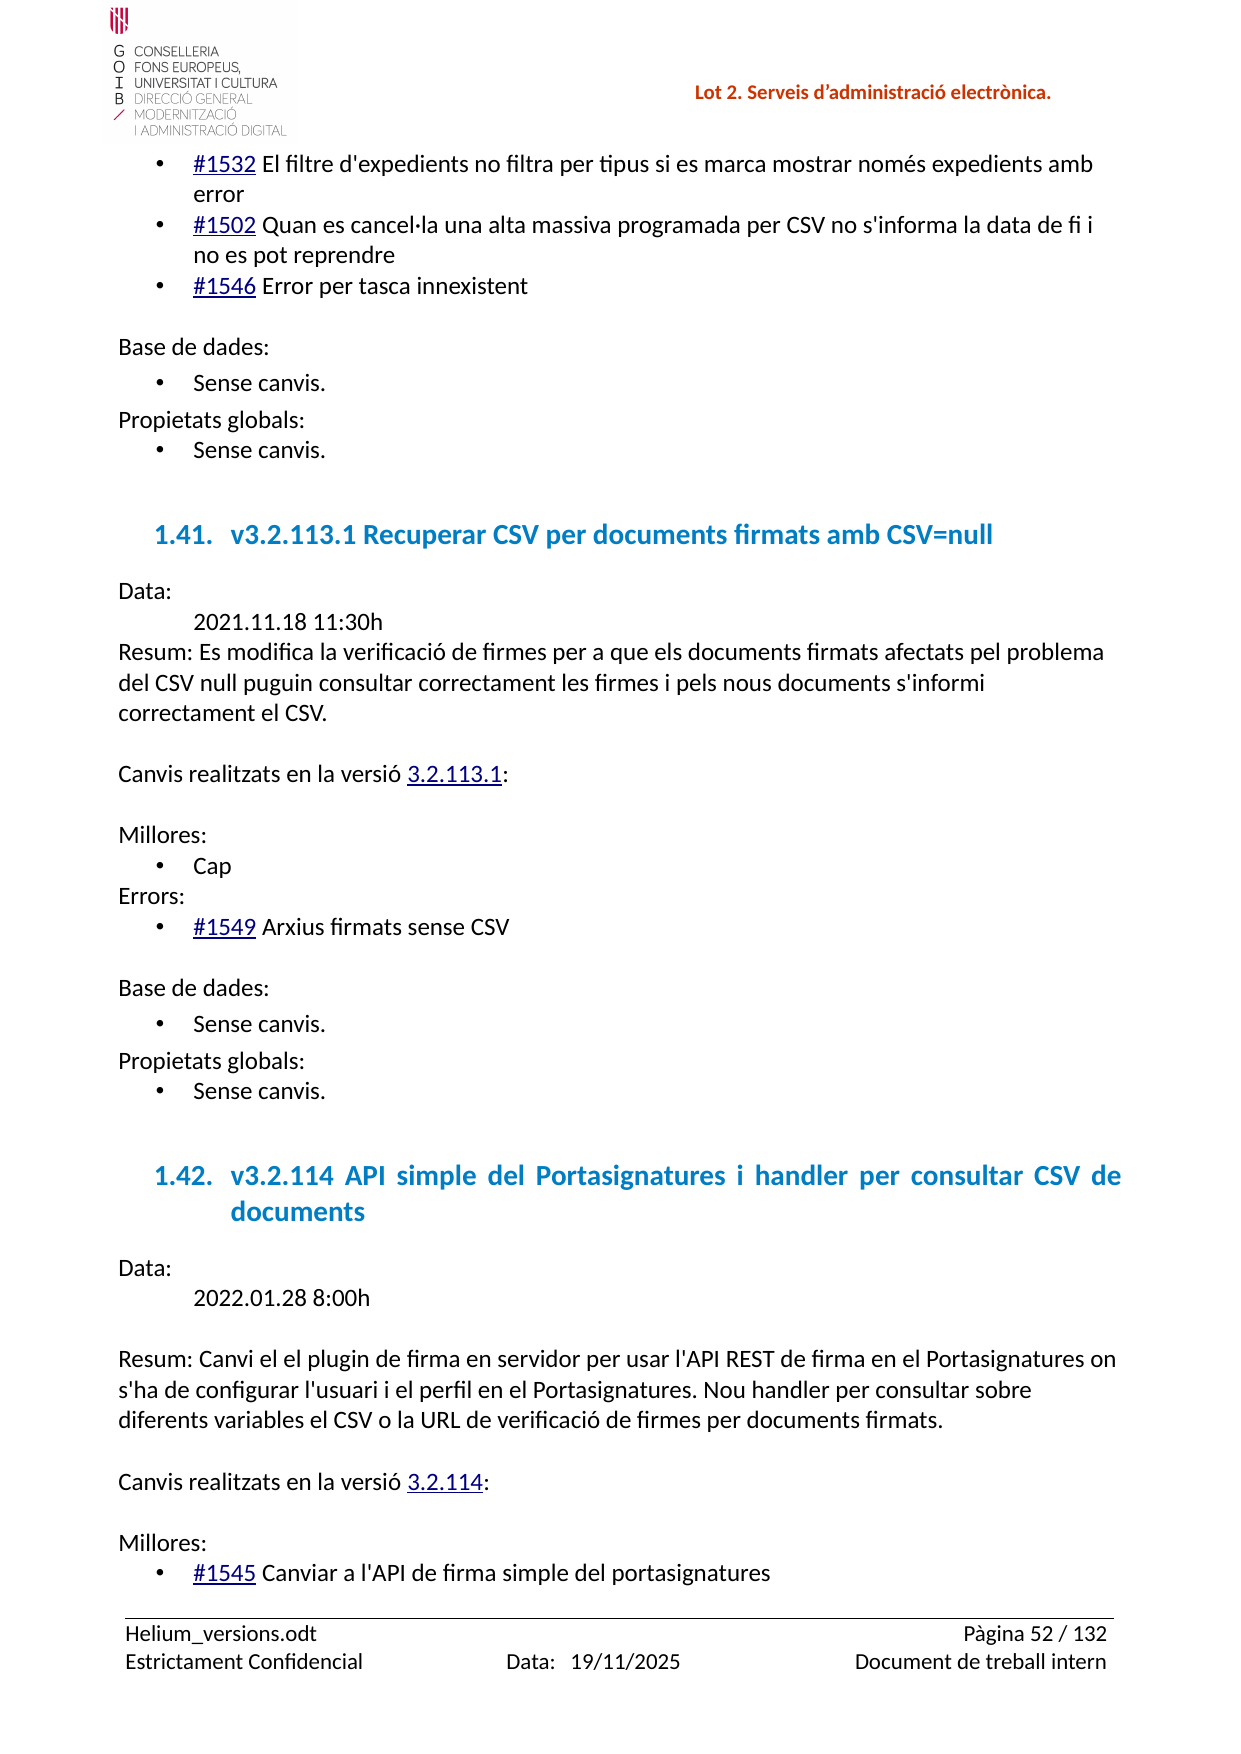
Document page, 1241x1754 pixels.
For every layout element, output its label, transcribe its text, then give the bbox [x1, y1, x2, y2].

text Canvis realitzats en la versió 3.2.114: [118, 1466, 1122, 1496]
text Millores: [118, 1527, 1122, 1557]
picture [100, 0, 297, 144]
text Base de dades: [118, 331, 1122, 361]
text Millores: [118, 819, 1122, 850]
list #1549 Arxius firmats sense CSV [156, 911, 1122, 941]
subtitle v3.2.113.1 Recuperar CSV per documents firmats amb CSV=null [153, 516, 1122, 552]
list #1532 El filtre d'expedients no filtra per tipus si es marca mostrar només expedients amb error [156, 148, 1122, 209]
list #1545 Canviar a l'API de firma simple del portasignatures [156, 1557, 1122, 1588]
list Sense canvis. [156, 434, 1122, 465]
list Sense canvis. [156, 1008, 1122, 1039]
text Propietats globals: [118, 1045, 1122, 1075]
text Errors: [118, 880, 1122, 911]
text Data: [118, 575, 1122, 606]
list Sense canvis. [156, 367, 1122, 398]
text Data: [118, 1252, 1122, 1282]
text Resum: Canvi el el plugin de firma en servidor per usar l'API REST de firma en el Portasignatures on s'ha de configurar l'usuari i el perfil en el Portasignatures. Nou handler per consultar sobre diferents variables el CSV o la URL de verificació de firmes per documents firmats. [118, 1343, 1122, 1435]
text Resum: Es modifica la verificació de firmes per a que els documents firmats afectats pel problema del CSV null puguin consultar correctament les firmes i pels nous documents s'informi correctament el CSV. [118, 636, 1122, 728]
list Cap [156, 850, 1122, 880]
text 2022.01.28 8:00h [118, 1282, 1122, 1313]
list #1546 Error per tasca innexistent [156, 270, 1122, 300]
subtitle v3.2.114 API simple del Portasignatures i handler per consultar CSV de documents [153, 1157, 1122, 1228]
text Propietats globals: [118, 404, 1122, 434]
list #1502 Quan es cancel·la una alta massiva programada per CSV no s'informa la data de fi i no es pot reprendre [156, 209, 1122, 270]
list Sense canvis. [156, 1075, 1122, 1106]
text Canvis realitzats en la versió 3.2.113.1: [118, 758, 1122, 789]
text Base de dades: [118, 972, 1122, 1002]
text 2021.11.18 11:30h [118, 606, 1122, 636]
